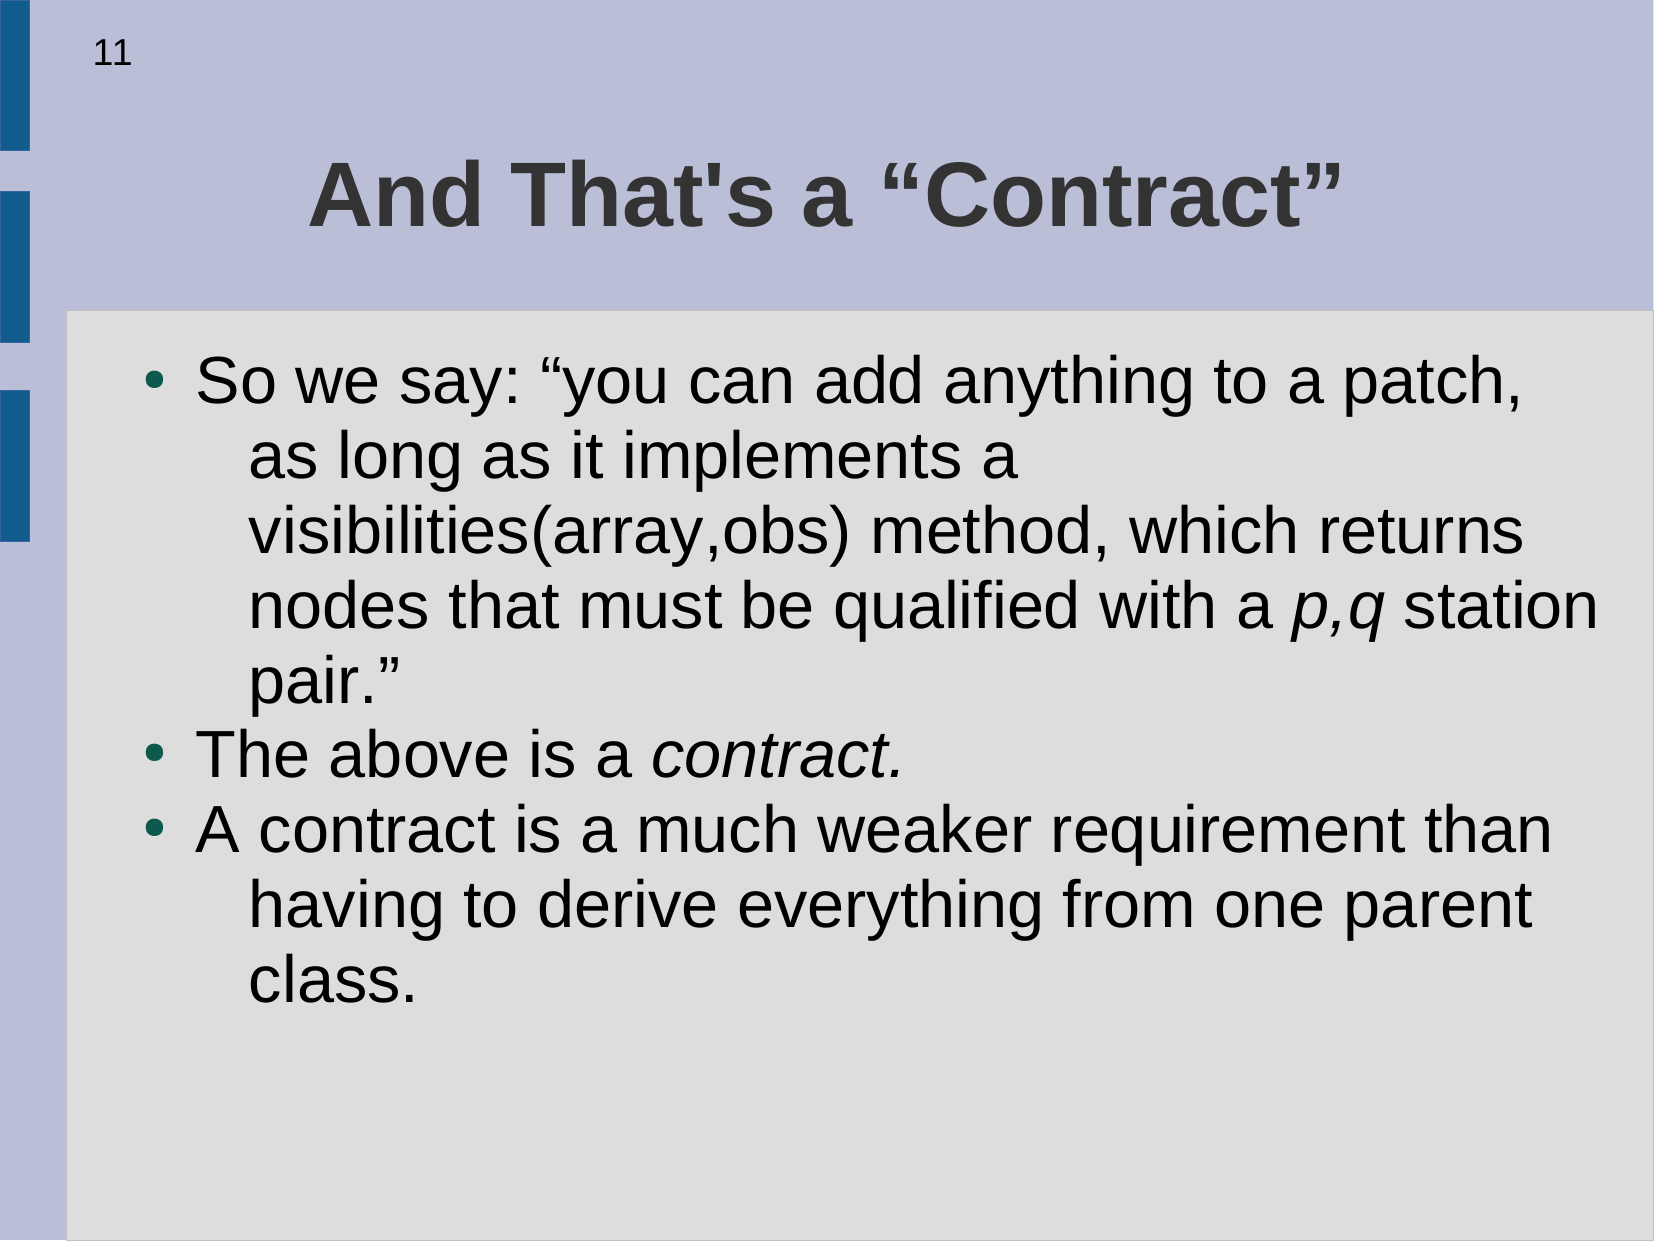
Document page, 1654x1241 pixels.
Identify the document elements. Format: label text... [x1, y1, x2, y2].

list So we say: “you can add anything to a patch, as long as it implements a visibilities(array,obs) method, which returns nodes that must be qualified with a p,q station pair.” The above is a contract. A contract is a much weaker requirement than having to derive everything from one parent class. [107, 343, 1606, 1125]
title And That's a “Contract” [121, 91, 1534, 299]
text_box [116, 23, 240, 97]
